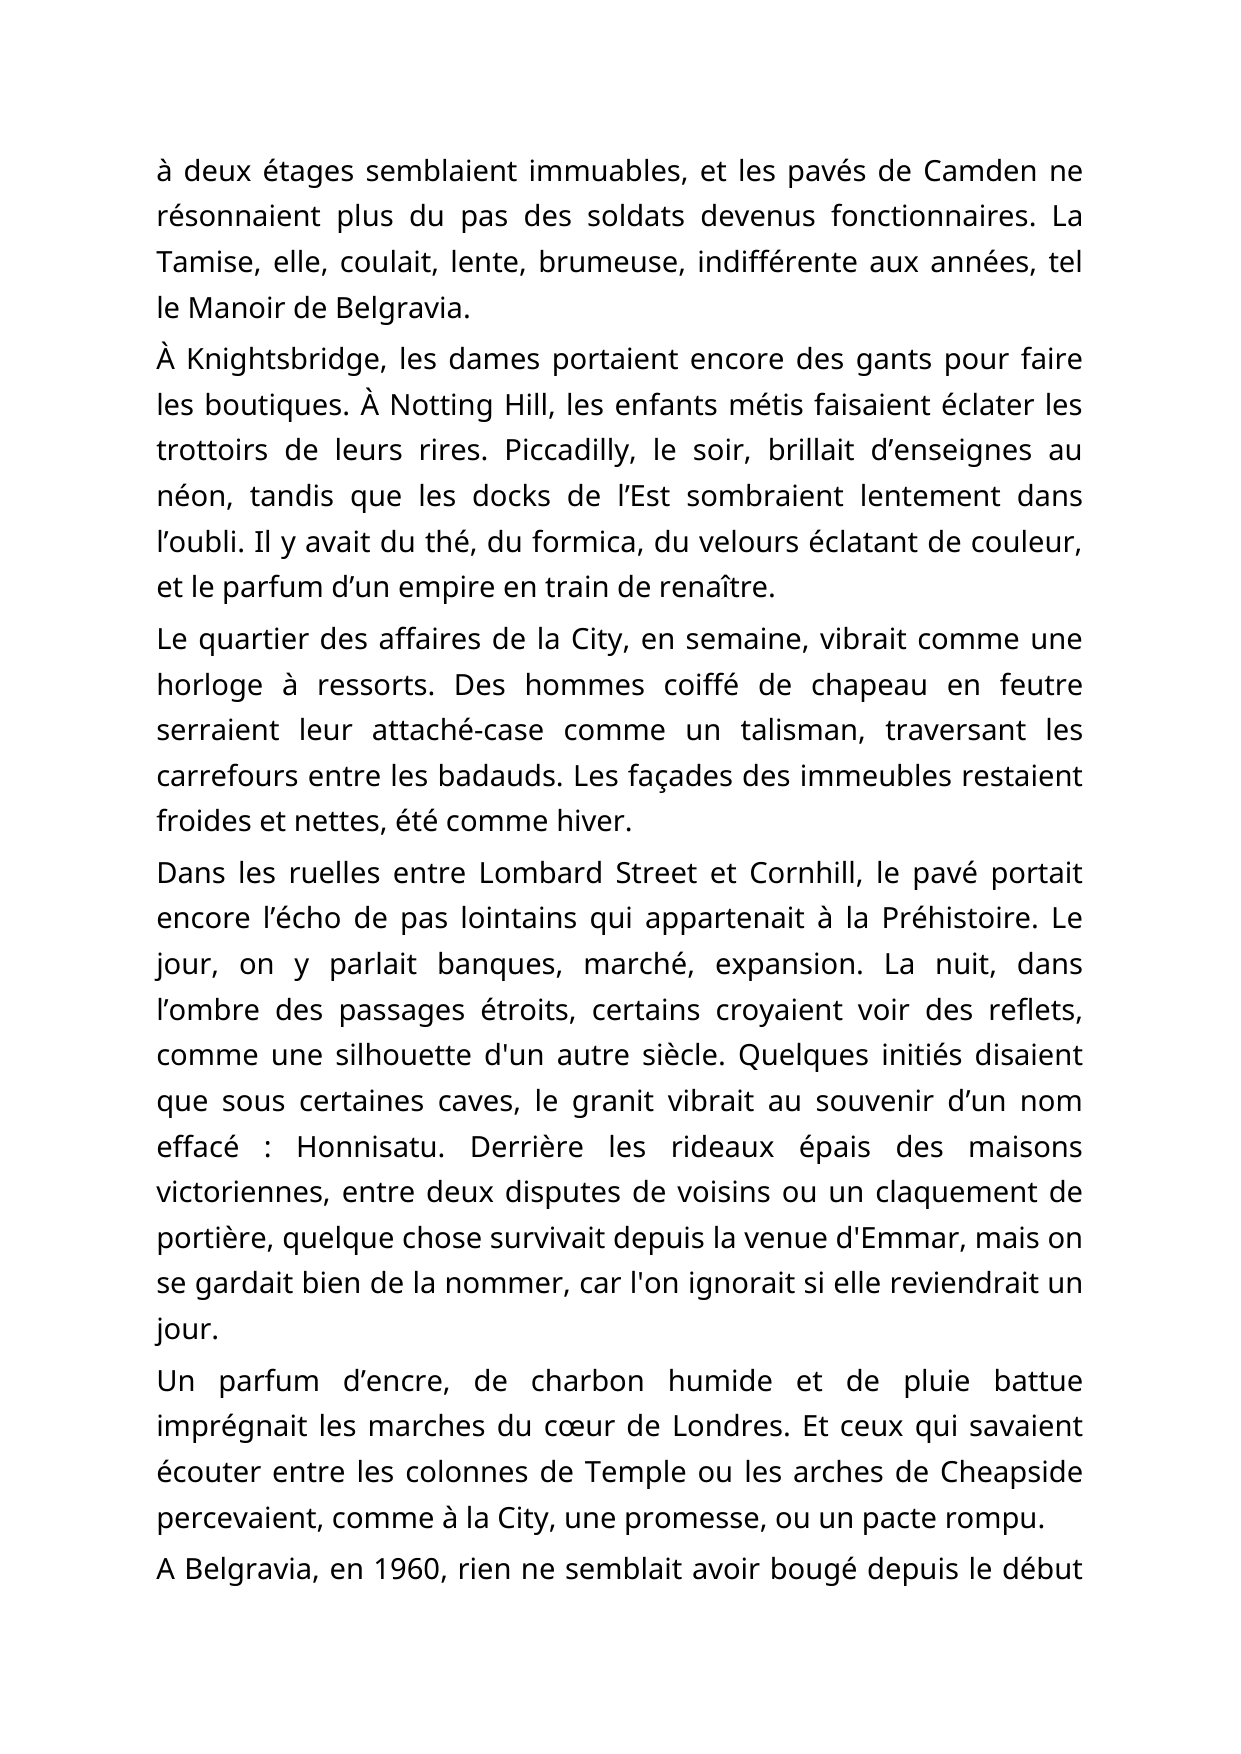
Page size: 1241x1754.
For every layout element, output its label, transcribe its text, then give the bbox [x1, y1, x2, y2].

text A Belgravia, en 1960, rien ne semblait avoir bougé depuis le début [156, 1548, 1084, 1588]
text Dans les ruelles entre Lombard Street et Cornhill, le pavé portait encore l’écho de pas lointains qui appartenait à la Préhistoire. Le jour, on y parlait banques, marché, expansion. La nuit, dans l’ombre des passages étroits, certains croyaient voir des reflets, comme une silhouette d'un autre siècle. Quelques initiés disaient que sous certaines caves, le granit vibrait au souvenir d’un nom effacé : Honnisatu. Derrière les rideaux épais des maisons victoriennes, entre deux disputes de voisins ou un claquement de portière, quelque chose survivait depuis la venue d'Emmar, mais on se gardait bien de la nommer, car l'on ignorait si elle reviendrait un jour. [156, 852, 1084, 1348]
text Un parfum d’encre, de charbon humide et de pluie battue imprégnait les marches du cœur de Londres. Et ceux qui savaient écouter entre les colonnes de Temple ou les arches de Cheapside percevaient, comme à la City, une promesse, ou un pacte rompu. [156, 1360, 1084, 1537]
text À Knightsbridge, les dames portaient encore des gants pour faire les boutiques. À Notting Hill, les enfants métis faisaient éclater les trottoirs de leurs rires. Piccadilly, le soir, brillait d’enseignes au néon, tandis que les docks de l’Est sombraient lentement dans l’oubli. Il y avait du thé, du formica, du velours éclatant de couleur, et le parfum d’un empire en train de renaître. [156, 338, 1084, 606]
text à deux étages semblaient immuables, et les pavés de Camden ne résonnaient plus du pas des soldats devenus fonctionnaires. La Tamise, elle, coulait, lente, brumeuse, indifférente aux années, tel le Manoir de Belgravia. [156, 150, 1084, 327]
text Le quartier des affaires de la City, en semaine, vibrait comme une horloge à ressorts. Des hommes coiffé de chapeau en feutre serraient leur attaché-case comme un talisman, traversant les carrefours entre les badauds. Les façades des immeubles restaient froides et nettes, été comme hiver. [156, 618, 1084, 840]
